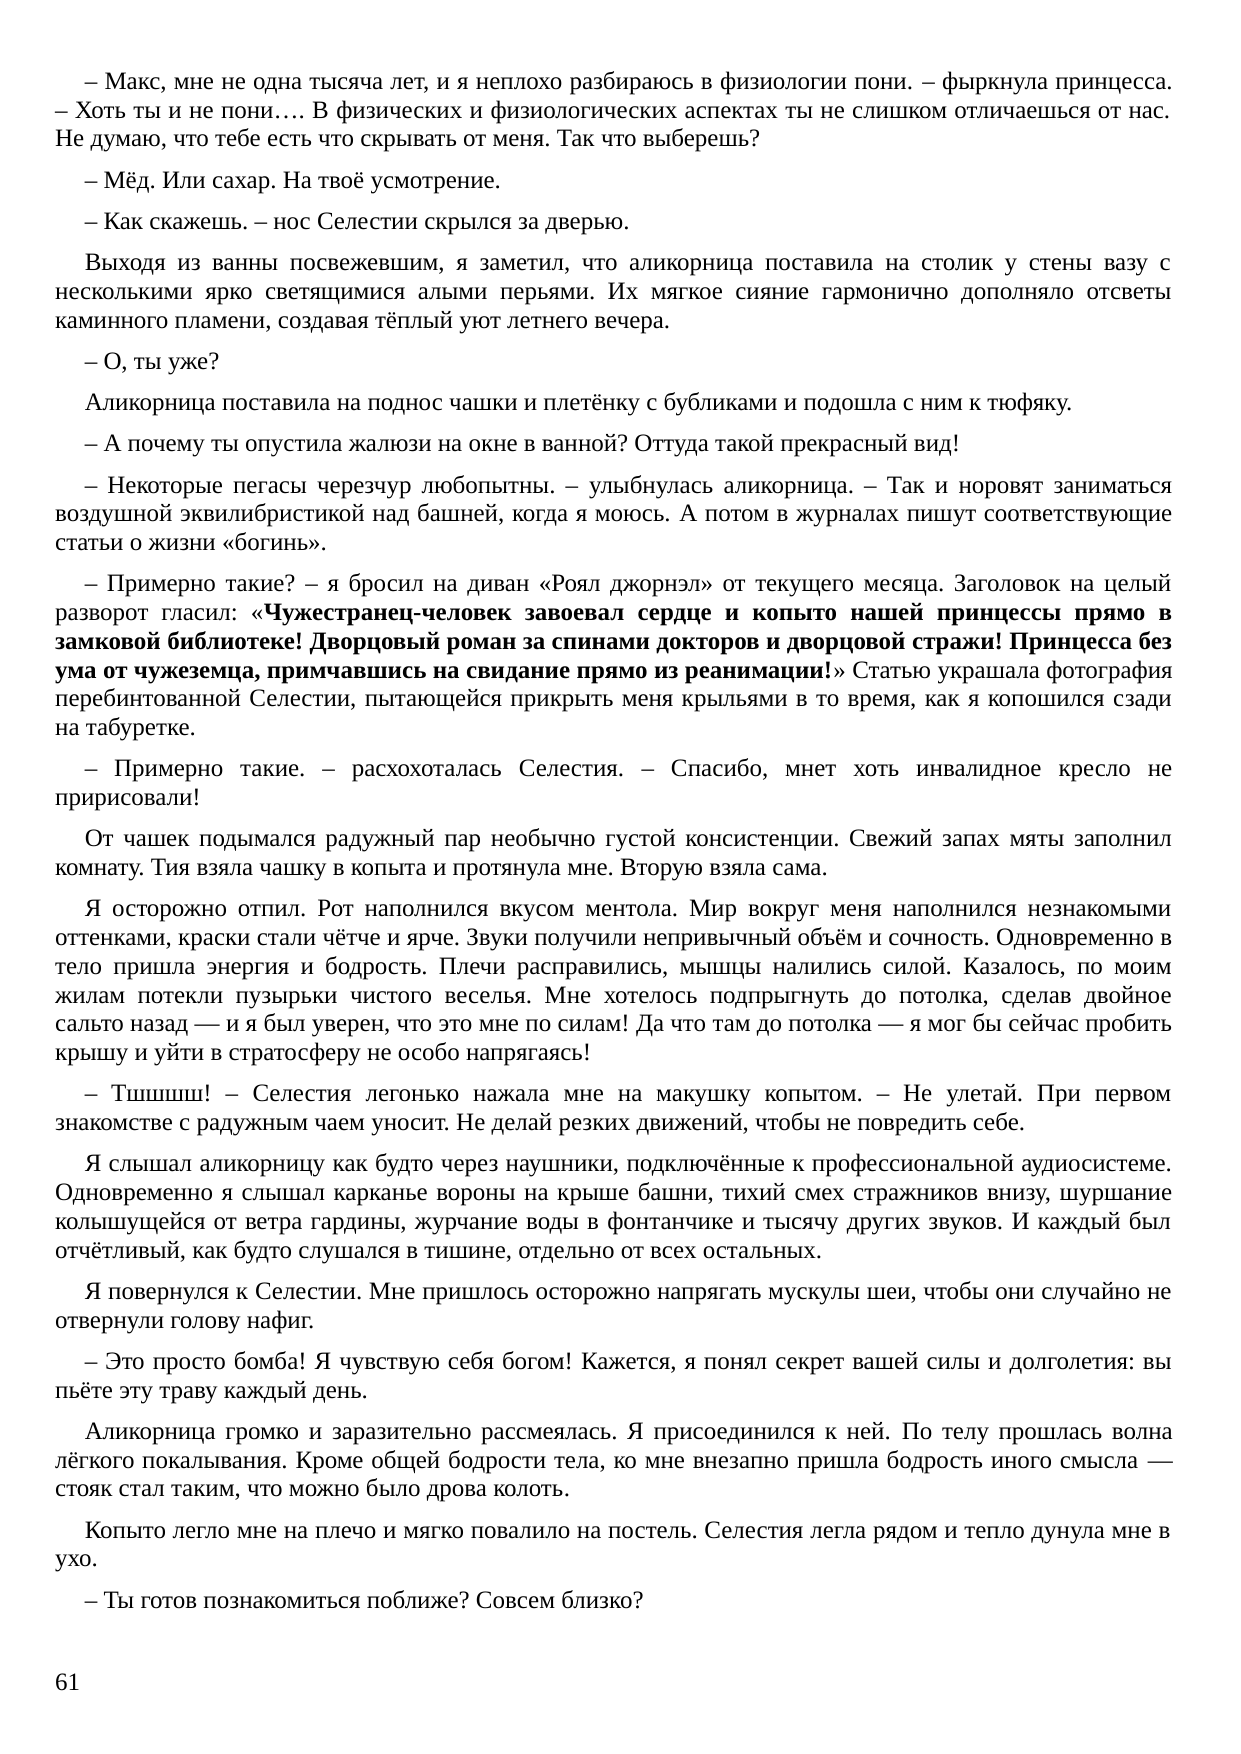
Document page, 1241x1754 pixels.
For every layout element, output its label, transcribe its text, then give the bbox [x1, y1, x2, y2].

text – Некоторые пегасы черезчур любопытны. – улыбнулась аликорница. – Так и норовят заниматься воздушной эквилибристикой над башней, когда я моюсь. А потом в журналах пишут соответствующие статьи о жизни «богинь». [55, 470, 1173, 556]
text – Макс, мне не одна тысяча лет, и я неплохо разбираюсь в физиологии пони. – фыркнула принцесса. – Хоть ты и не пони…. В физических и физиологических аспектах ты не слишком отличаешься от нас. Не думаю, что тебе есть что скрывать от меня. Так что выберешь? [55, 66, 1173, 152]
text От чашек подымался радужный пар необычно густой консистенции. Свежий запах мяты заполнил комнату. Тия взяла чашку в копыта и протянула мне. Вторую взяла сама. [55, 823, 1173, 881]
text Я осторожно отпил. Рот наполнился вкусом ментола. Мир вокруг меня наполнился незнакомыми оттенками, краски стали чётче и ярче. Звуки получили непривычный объём и сочность. Одновременно в тело пришла энергия и бодрость. Плечи расправились, мышцы налились силой. Казалось, по моим жилам потекли пузырьки чистого веселья. Мне хотелось подпрыгнуть до потолка, сделав двойное сальто назад — и я был уверен, что это мне по силам! Да что там до потолка — я мог бы сейчас пробить крышу и уйти в стратосферу не особо напрягаясь! [55, 893, 1173, 1066]
text Аликорница громко и заразительно рассмеялась. Я присоединился к ней. По телу прошлась волна лёгкого покалывания. Кроме общей бодрости тела, ко мне внезапно пришла бодрость иного смысла — стояк стал таким, что можно было дрова колоть. [55, 1416, 1173, 1502]
text – А почему ты опустила жалюзи на окне в ванной? Оттуда такой прекрасный вид! [55, 428, 1173, 457]
text Я слышал аликорницу как будто через наушники, подключённые к профессиональной аудиосистеме. Одновременно я слышал карканье вороны на крыше башни, тихий смех стражников внизу, шуршание колышущейся от ветра гардины, журчание воды в фонтанчике и тысячу других звуков. И каждый был отчётливый, как будто слушался в тишине, отдельно от всех остальных. [55, 1148, 1173, 1263]
text – Мёд. Или сахар. На твоё усмотрение. [55, 165, 1173, 193]
text – Ты готов познакомиться поближе? Совсем близко? [55, 1585, 1173, 1613]
text – Тшшшш! – Селестия легонько нажала мне на макушку копытом. – Не улетай. При первом знакомстве с радужным чаем уносит. Не делай резких движений, чтобы не повредить себе. [55, 1078, 1173, 1136]
text – Примерно такие? – я бросил на диван «Роял джорнэл» от текущего месяца. Заголовок на целый разворот гласил: «Чужестранец-человек завоевал сердце и копыто нашей принцессы прямо в замковой библиотеке! Дворцовый роман за спинами докторов и дворцовой стражи! Принцесса без ума от чужеземца, примчавшись на свидание прямо из реанимации!» Статью украшала фотография перебинтованной Селестии, пытающейся прикрыть меня крыльями в то время, как я копошился сзади на табуретке. [55, 568, 1173, 741]
text Я повернулся к Селестии. Мне пришлось осторожно напрягать мускулы шеи, чтобы они случайно не отвернули голову нафиг. [55, 1276, 1173, 1333]
text Копыто легло мне на плечо и мягко повалило на постель. Селестия легла рядом и тепло дунула мне в ухо. [55, 1515, 1173, 1572]
text – Как скажешь. – нос Селестии скрылся за дверью. [55, 206, 1173, 235]
text Выходя из ванны посвежевшим, я заметил, что аликорница поставила на столик у стены вазу с несколькими ярко светящимися алыми перьями. Их мягкое сияние гармонично дополняло отсветы каминного пламени, создавая тёплый уют летнего вечера. [55, 247, 1173, 333]
text Аликорница поставила на поднос чашки и плетёнку с бубликами и подошла с ним к тюфяку. [55, 387, 1173, 416]
text – О, ты уже? [55, 346, 1173, 375]
text – Это просто бомба! Я чувствую себя богом! Кажется, я понял секрет вашей силы и долголетия: вы пьёте эту траву каждый день. [55, 1346, 1173, 1403]
text – Примерно такие. – расхохоталась Селестия. – Спасибо, мнет хоть инвалидное кресло не пририсовали! [55, 753, 1173, 811]
